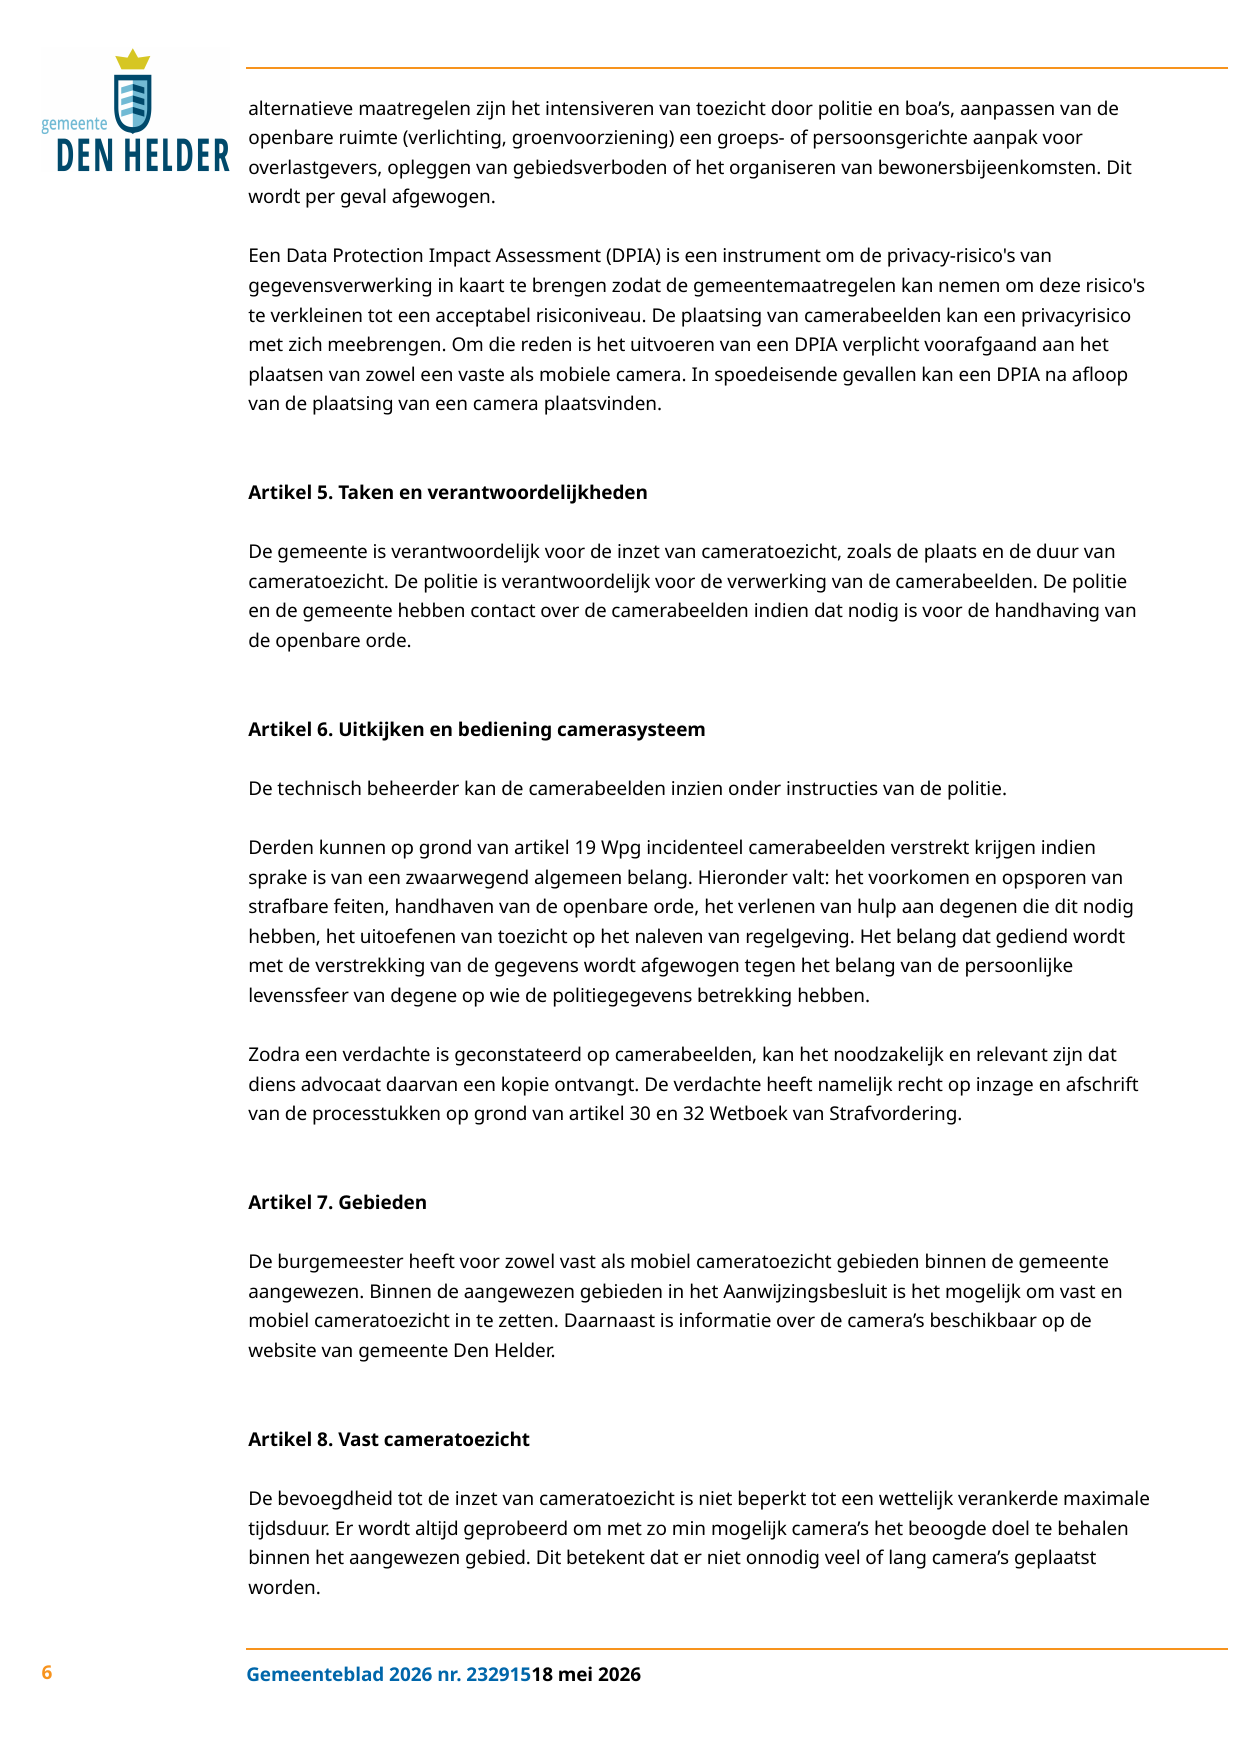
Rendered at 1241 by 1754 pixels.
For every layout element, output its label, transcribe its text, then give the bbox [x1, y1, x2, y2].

picture [63, 144, 68, 165]
picture [41, 47, 231, 172]
text Een Data Protection Impact Assessment (DPIA) is een instrument om de privacy-risico's van gegevensverwerking in kaart te brengen zodat de gemeentemaatregelen kan nemen om deze risico's te verkleinen tot een acceptabel risiconiveau. De plaatsing van camerabeelden kan een privacyrisico met zich meebrengen. Om die reden is het uitvoeren van een DPIA verplicht voorafgaand aan het plaatsen van zowel een vaste als mobiele camera. In spoedeisende gevallen kan een DPIA na afloop van de plaatsing van een camera plaatsvinden. [248, 243, 1152, 416]
picture [100, 154, 106, 172]
text De burgemeester heeft voor zowel vast als mobiel cameratoezicht gebieden binnen de gemeente aangewezen. Binnen de aangewezen gebieden in het Aanwijzingsbesluit is het mogelijk om vast en mobiel cameratoezicht in te zetten. Daarnaast is informatie over de camera’s beschikbaar op de website van gemeente Den Helder. [248, 1248, 1152, 1363]
text De bevoegdheid tot de inzet van cameratoezicht is niet beperkt tot een wettelijk verankerde maximale tijdsduur. Er wordt altijd geprobeerd om met zo min mogelijk camera’s het beoogde doel te behalen binnen het aangewezen gebied. Dit betekent dat er niet onnodig veel of lang camera’s geplaatst worden. [248, 1485, 1152, 1600]
text alternatieve maatregelen zijn het intensiveren van toezicht door politie en boa’s, aanpassen van de openbare ruimte (verlichting, groenvoorziening) een groeps- of persoonsgerichte aanpak voor overlastgevers, opleggen van gebiedsverboden of het organiseren van bewonersbijeenkomsten. Dit wordt per geval afgewogen. [248, 95, 1152, 209]
text Artikel 6. Uitkijken en bediening camerasysteem [248, 716, 1152, 742]
text Artikel 7. Gebieden [248, 1189, 1152, 1215]
text Zodra een verdachte is geconstateerd op camerabeelden, kan het noodzakelijk en relevant zijn dat diens advocaat daarvan een kopie ontvangt. De verdachte heeft namelijk recht op inzage en afschrift van de processtukken op grond van artikel 30 en 32 Wetboek van Strafvordering. [248, 1041, 1152, 1126]
text De technisch beheerder kan de camerabeelden inzien onder instructies van de politie. [248, 775, 1152, 801]
text Derden kunnen op grond van artikel 19 Wpg incidenteel camerabeelden verstrekt krijgen indien sprake is van een zwaarwegend algemeen belang. Hieronder valt: het voorkomen en opsporen van strafbare feiten, handhaven van de openbare orde, het verlenen van hulp aan degenen die dit nodig hebben, het uitoefenen van toezicht op het naleven van regelgeving. Het belang dat gediend wordt met de verstrekking van de gegevens wordt afgewogen tegen het belang van de persoonlijke levenssfeer van degene op wie de politiegegevens betrekking hebben. [248, 834, 1152, 1008]
picture [130, 157, 135, 172]
text Artikel 5. Taken en verantwoordelijkheden [248, 479, 1152, 505]
text De gemeente is verantwoordelijk voor de inzet van cameratoezicht, zoals de plaats en de duur van cameratoezicht. De politie is verantwoordelijk voor de verwerking van de camerabeelden. De politie en de gemeente hebben contact over de camerabeelden indien dat nodig is voor de handhaving van de openbare orde. [248, 538, 1152, 653]
text Artikel 8. Vast cameratoezicht [248, 1426, 1152, 1452]
picture [182, 144, 187, 165]
picture [220, 160, 224, 172]
